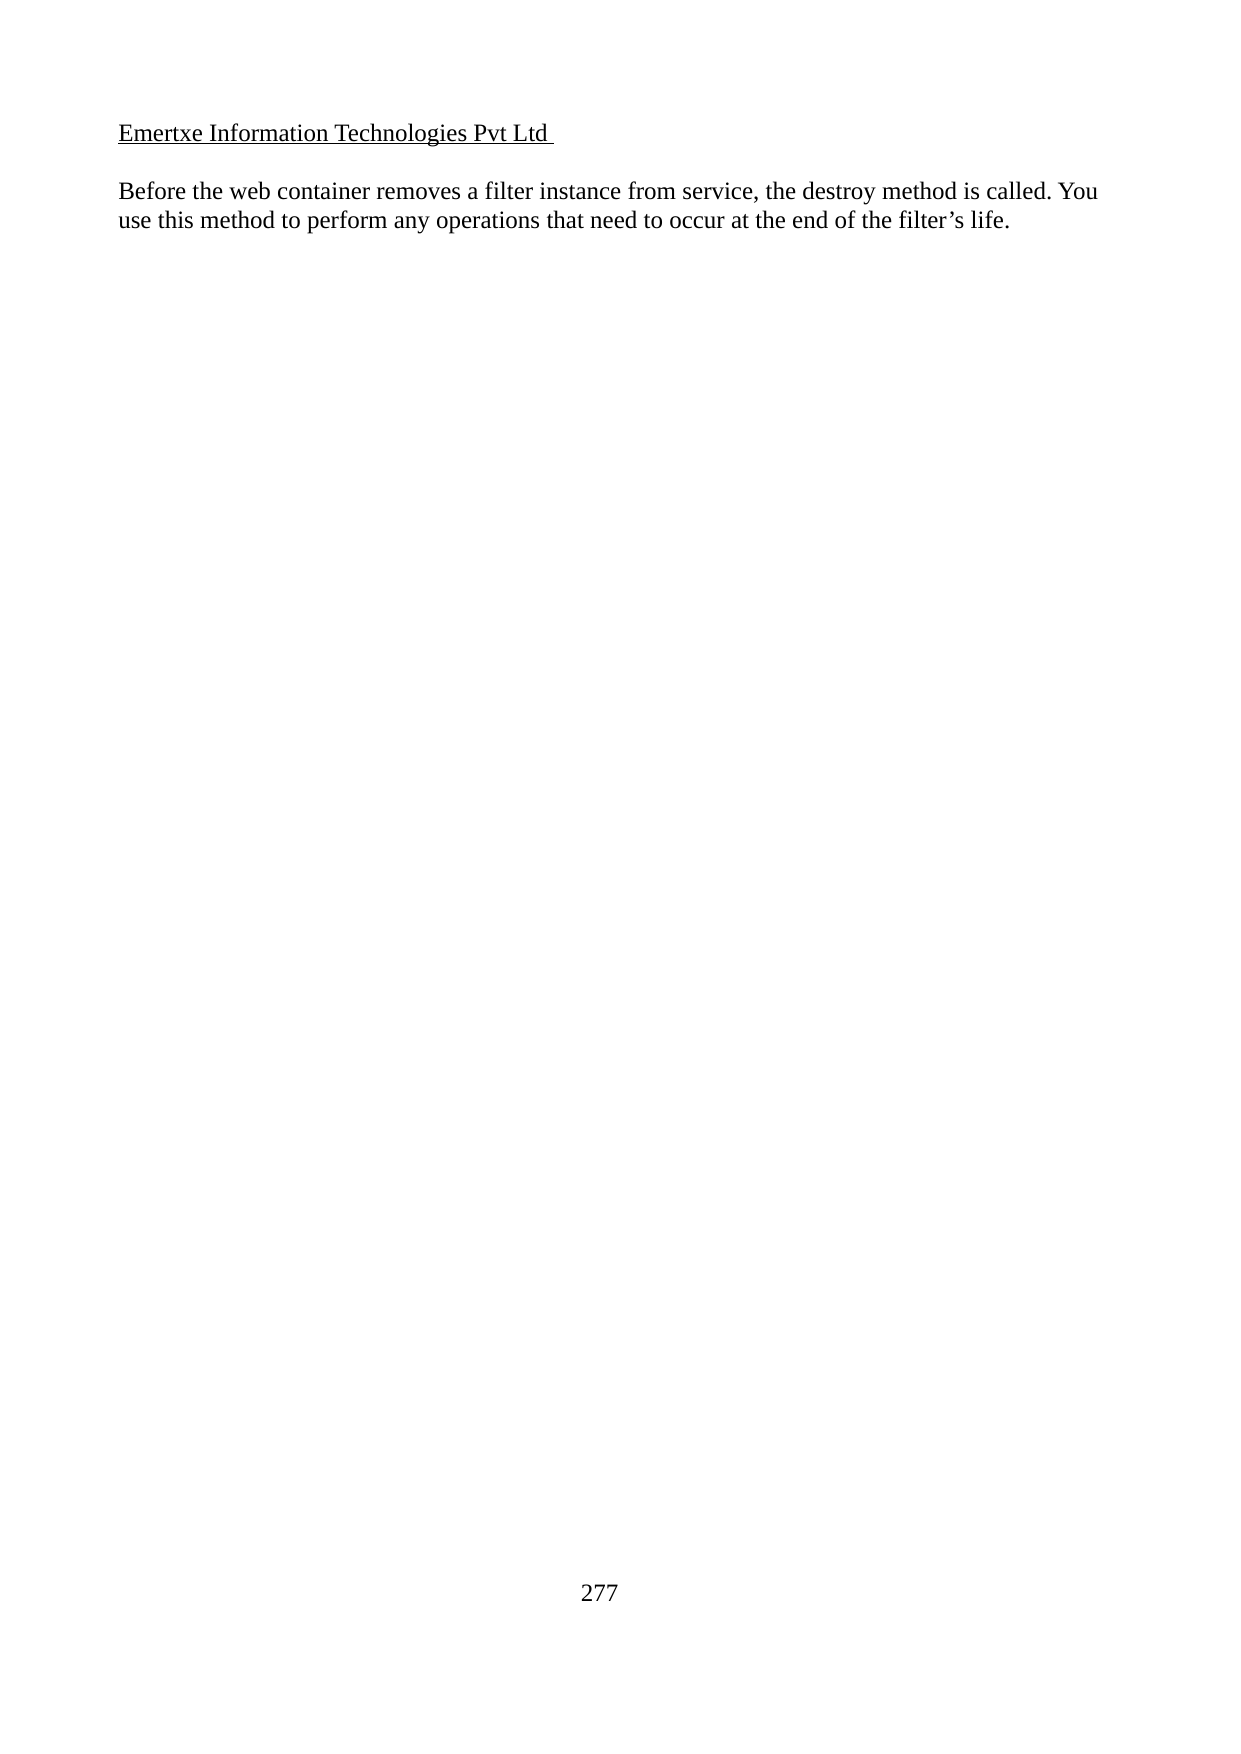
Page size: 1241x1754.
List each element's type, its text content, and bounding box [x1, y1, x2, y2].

text Before the web container removes a filter instance from service, the destroy method is called. You use this method to perform any operations that need to occur at the end of the filter’s life. [118, 176, 1122, 234]
